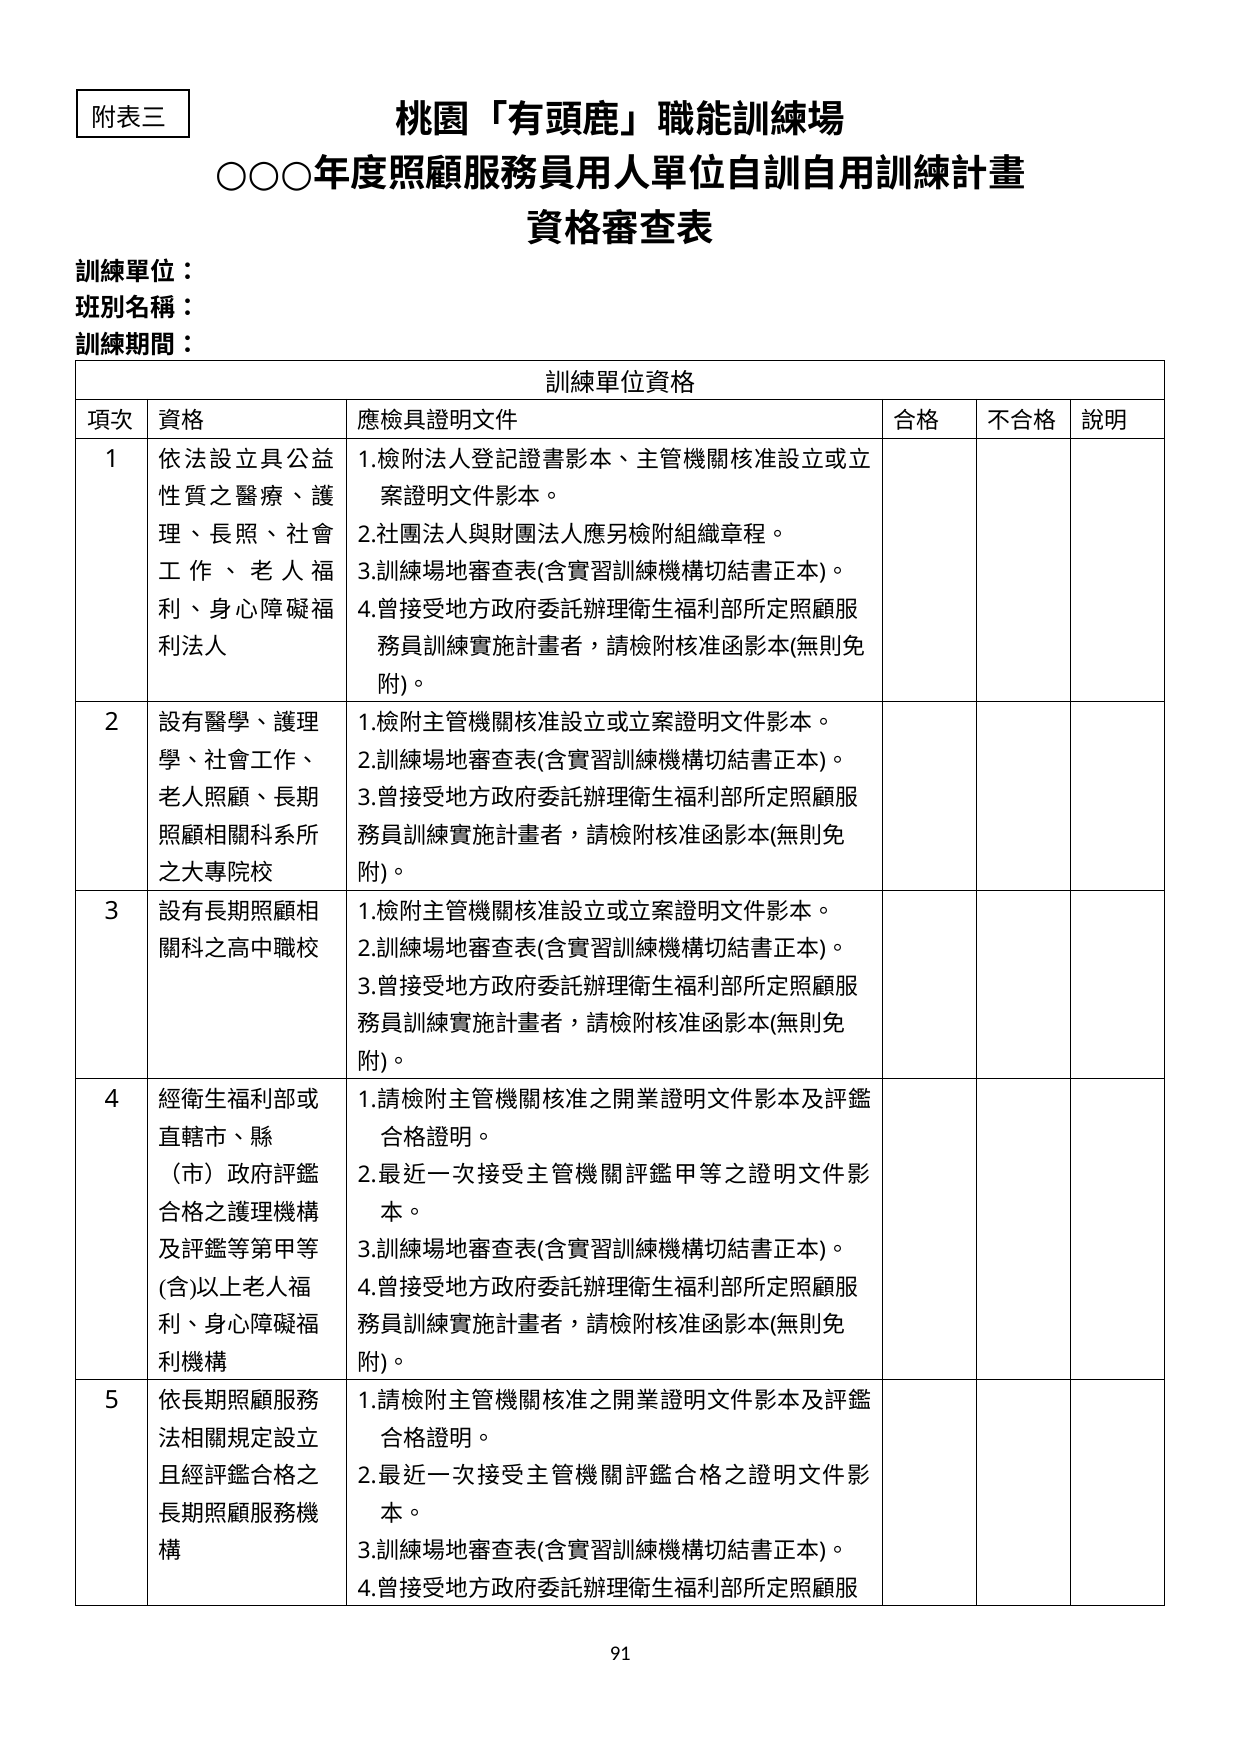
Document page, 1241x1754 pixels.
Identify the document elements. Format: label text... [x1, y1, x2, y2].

table_cell 設有長期照顧相關科之高中職校 [148, 891, 346, 1078]
table_cell 1.檢附主管機關核准設立或立案證明文件影本。 2.訓練場地審查表(含實習訓練機構切結書正本)。 3.曾接受地方政府委託辦理衛生福利部所定照顧服務員訓練實施計畫者，請檢附核准函影本(無則免附)。 [347, 702, 882, 889]
table_cell 不合格 [977, 400, 1070, 437]
table_cell [1071, 1380, 1164, 1605]
table_cell 1.請檢附主管機關核准之開業證明文件影本及評鑑合格證明。 2.最近一次接受主管機關評鑑甲等之證明文件影本。 3.訓練場地審查表(含實習訓練機構切結書正本)。 4.曾接受地方政府委託辦理衛生福利部所定照顧服務員訓練實施計畫者，請檢附核准函影本(無則免附)。 [347, 1079, 882, 1379]
table_header 訓練單位資格 [76, 361, 1164, 399]
table_cell [1071, 702, 1164, 889]
table_cell 1 [76, 439, 147, 701]
table_cell [883, 1079, 976, 1379]
text 訓練期間： [75, 324, 1165, 360]
table_cell [883, 702, 976, 889]
table_cell 資格 [148, 400, 346, 437]
table_cell 4 [76, 1079, 147, 1379]
text 桃園「有頭鹿」職能訓練場 [75, 89, 1165, 143]
table_cell 1.檢附主管機關核准設立或立案證明文件影本。 2.訓練場地審查表(含實習訓練機構切結書正本)。 3.曾接受地方政府委託辦理衛生福利部所定照顧服務員訓練實施計畫者，請檢附核准函影本(無則免附)。 [347, 891, 882, 1078]
table_cell [1071, 1079, 1164, 1379]
table_cell 應檢具證明文件 [347, 400, 882, 437]
table_cell [977, 439, 1070, 701]
table_cell 設有醫學、護理學、社會工作、老人照顧、長期照顧相關科系所之大專院校 [148, 702, 346, 889]
table_cell 5 [76, 1380, 147, 1605]
table_cell 依長期照顧服務法相關規定設立且經評鑑合格之長期照顧服務機構 [148, 1380, 346, 1605]
table_cell 項次 [76, 400, 147, 437]
table_cell 經衛生福利部或直轄市、縣（市）政府評鑑合格之護理機構及評鑑等第甲等(含)以上老人福利、身心障礙福利機構 [148, 1079, 346, 1379]
table_cell [883, 439, 976, 701]
table_cell [977, 1079, 1070, 1379]
table_cell 說明 [1071, 400, 1164, 437]
table_cell [883, 891, 976, 1078]
text ○○○年度照顧服務員用人單位自訓自用訓練計畫 [75, 143, 1165, 197]
text 訓練單位： [75, 252, 1165, 288]
table_cell [977, 1380, 1070, 1605]
table_cell 依法設立具公益性質之醫療、護理、長照、社會工作、老人福利、身心障礙福利法人 [148, 439, 346, 701]
table_cell [977, 702, 1070, 889]
table_cell [1071, 891, 1164, 1078]
table_cell 3 [76, 891, 147, 1078]
table_cell [1071, 439, 1164, 701]
table_cell 合格 [883, 400, 976, 437]
text 資格審查表 [75, 197, 1165, 252]
table_cell 1.請檢附主管機關核准之開業證明文件影本及評鑑合格證明。 2.最近一次接受主管機關評鑑合格之證明文件影本。 3.訓練場地審查表(含實習訓練機構切結書正本)。 4.曾接受地方政府委託辦理衛生福利部所定照顧服 [347, 1380, 882, 1605]
table_cell 2 [76, 702, 147, 889]
table_cell [977, 891, 1070, 1078]
table_cell [883, 1380, 976, 1605]
text 班別名稱： [75, 288, 1165, 324]
table_cell 1.檢附法人登記證書影本、主管機關核准設立或立案證明文件影本。 2.社團法人與財團法人應另檢附組織章程。 3.訓練場地審查表(含實習訓練機構切結書正本)。 4.曾接受地方政府委託辦理衛生福利部所定照顧服務員訓練實施計畫者，請檢附核准函影本(無則免附)。 [347, 439, 882, 701]
